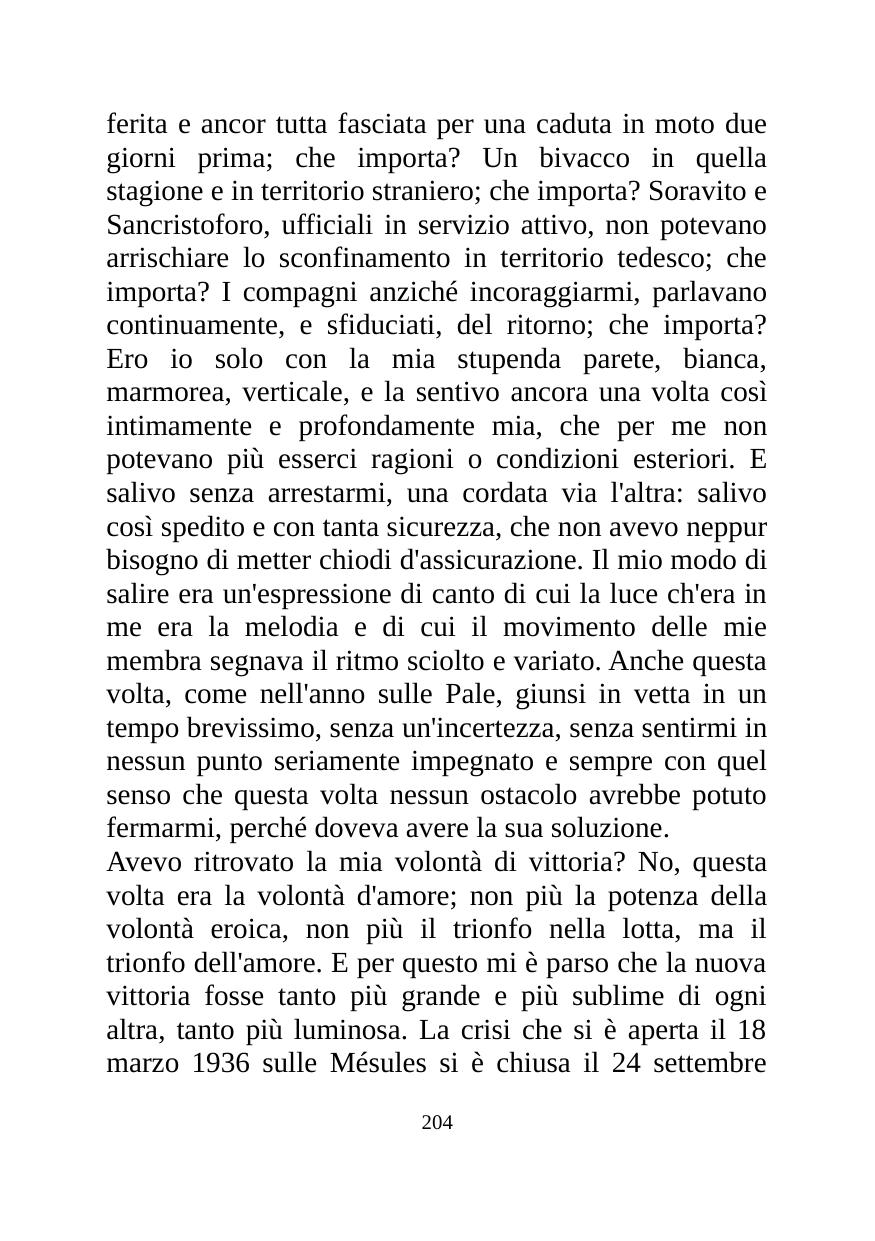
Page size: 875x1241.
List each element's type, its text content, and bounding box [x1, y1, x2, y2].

text Avevo ritrovato la mia volontà di vittoria? No, questa volta era la volontà d'amore; non più la potenza della volontà eroica, non più il trionfo nella lotta, ma il trionfo dell'amore. E per questo mi è parso che la nuova vittoria fosse tanto più grande e più sublime di ogni altra, tanto più luminosa. La crisi che si è aperta il 18 marzo 1936 sulle Mésules si è chiusa il 24 settembre [106, 844, 768, 1079]
text ferita e ancor tutta fasciata per una caduta in moto due giorni prima; che importa? Un bivacco in quella stagione e in territorio straniero; che importa? Soravito e Sancristoforo, ufficiali in servizio attivo, non potevano arrischiare lo sconfinamento in territorio tedesco; che importa? I compagni anziché incoraggiarmi, parlavano continuamente, e sfiduciati, del ritorno; che importa? Ero io solo con la mia stupenda parete, bianca, marmorea, verticale, e la sentivo ancora una volta così intimamente e profondamente mia, che per me non potevano più esserci ragioni o condizioni esteriori. E salivo senza arrestarmi, una cordata via l'altra: salivo così spedito e con tanta sicurezza, che non avevo neppur bisogno di metter chiodi d'assicurazione. Il mio modo di salire era un'espressione di canto di cui la luce ch'era in me era la melodia e di cui il movimento delle mie membra segnava il ritmo sciolto e variato. Anche questa volta, come nell'anno sulle Pale, giunsi in vetta in un tempo brevissimo, senza un'incertezza, senza sentirmi in nessun punto seriamente impegnato e sempre con quel senso che questa volta nessun ostacolo avrebbe potuto fermarmi, perché doveva avere la sua soluzione. [106, 106, 768, 844]
